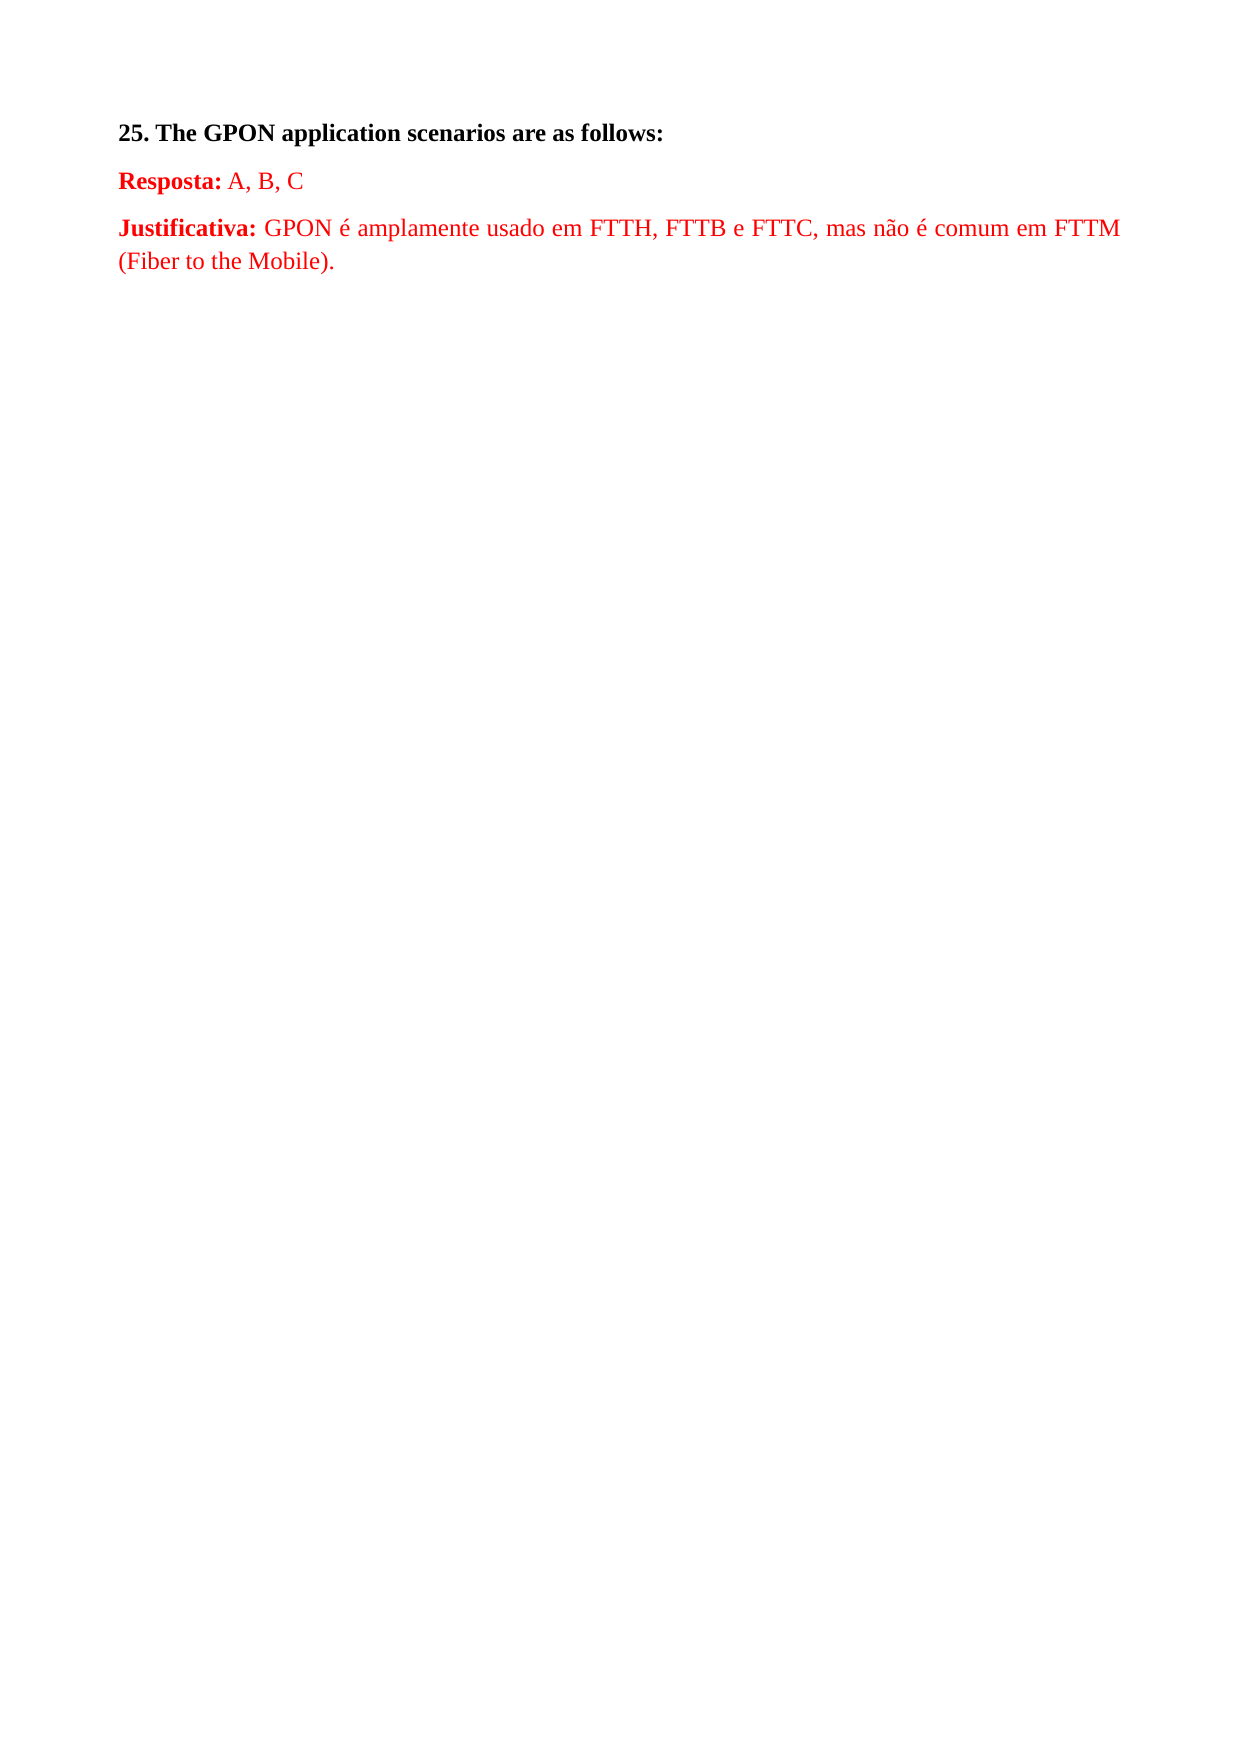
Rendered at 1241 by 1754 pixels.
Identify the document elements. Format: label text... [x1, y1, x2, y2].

text Justificativa: GPON é amplamente usado em FTTH, FTTB e FTTC, mas não é comum em FTTM (Fiber to the Mobile). [118, 213, 1122, 275]
text Resposta: A, B, C [118, 166, 1122, 194]
text 25. The GPON application scenarios are as follows: [118, 118, 1122, 147]
